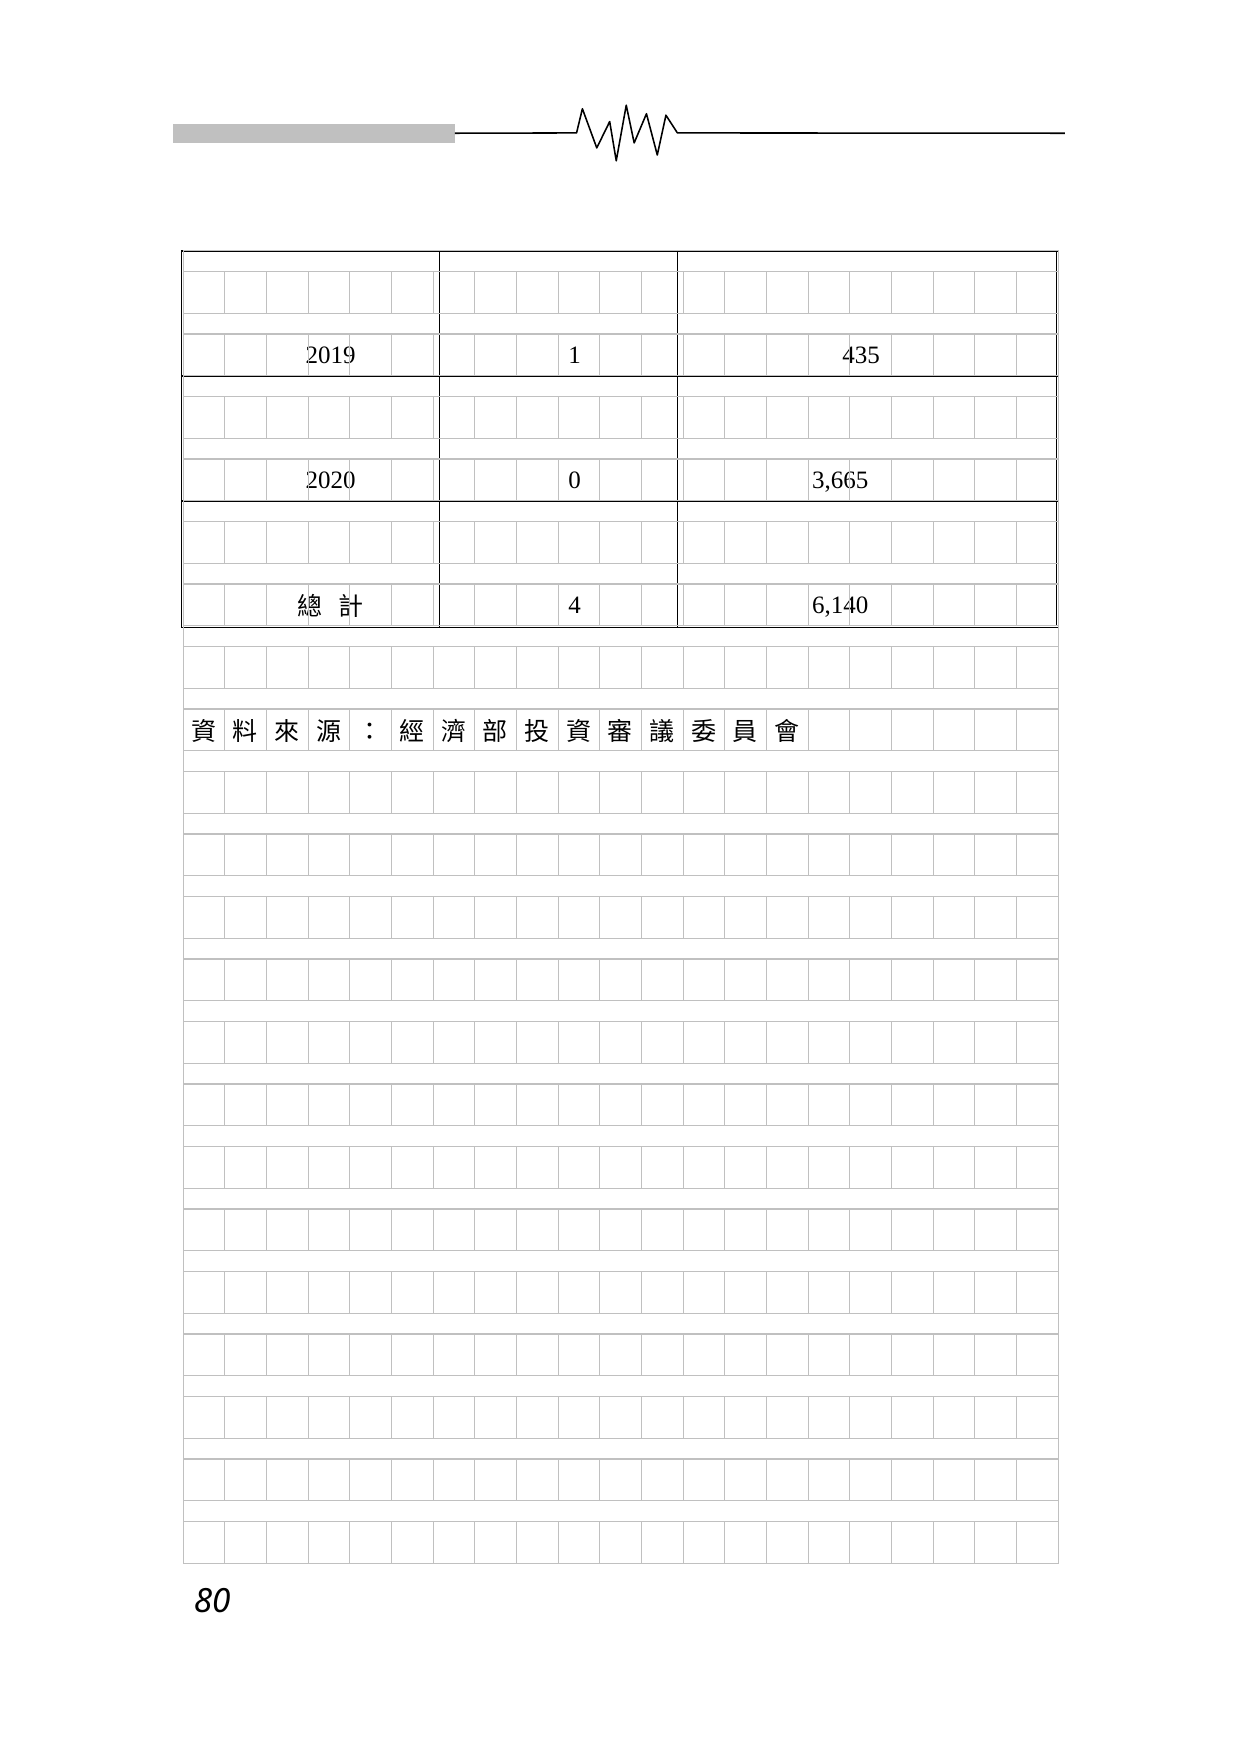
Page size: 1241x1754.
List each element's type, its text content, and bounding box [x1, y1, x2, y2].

table_cell 435 [934, 272, 974, 313]
table_cell 435 [975, 272, 1016, 313]
table_cell 435 [809, 272, 849, 313]
text 員 [725, 710, 766, 750]
table_cell 2020 [309, 397, 349, 438]
table_cell 3,665 [892, 460, 933, 500]
table_cell 2019 [267, 272, 308, 313]
table_cell 2020 [184, 377, 439, 396]
table_cell 0 [559, 460, 599, 500]
table_cell 4 [559, 585, 599, 625]
table_cell 2020 [225, 397, 266, 438]
table_cell 2020 [434, 460, 439, 500]
table_cell 3,665 [678, 460, 683, 500]
table_cell [517, 335, 558, 375]
text 濟 [434, 710, 474, 750]
table_cell 435 [1017, 272, 1056, 313]
table_cell 2019 [350, 272, 391, 313]
table_cell 3,665 [1017, 460, 1056, 500]
table_cell 2019 [309, 335, 349, 375]
text 審 [600, 710, 641, 750]
table_cell 435 [684, 272, 724, 313]
table_cell 6,140 [1017, 585, 1056, 625]
table_cell 3,665 [809, 460, 849, 500]
table_cell 2019 [184, 272, 224, 313]
table_cell 6,140 [975, 522, 1016, 563]
table_cell [600, 335, 641, 375]
table_cell 435 [850, 272, 891, 313]
text [850, 710, 891, 750]
table_cell 3,665 [892, 397, 933, 438]
table_cell 2019 [434, 272, 439, 313]
table_cell 3,665 [684, 397, 724, 438]
table_cell 2020 [267, 460, 308, 500]
table_cell 6,140 [975, 585, 1016, 625]
table_cell 2020 [350, 397, 391, 438]
table_cell 6,140 [892, 522, 933, 563]
text [934, 710, 974, 750]
table_cell 6,140 [678, 502, 1056, 521]
table_cell [600, 460, 641, 500]
table_cell 6,140 [725, 522, 766, 563]
table_cell 6,140 [809, 585, 849, 625]
table_cell [440, 397, 474, 438]
table_cell 總計 [184, 585, 224, 625]
table_cell 總計 [392, 522, 433, 563]
table_cell [440, 460, 474, 500]
table_cell [559, 272, 599, 313]
table_cell [642, 397, 677, 438]
table_cell 3,665 [725, 397, 766, 438]
table_cell 2019 [225, 272, 266, 313]
table_cell 2019 [350, 335, 391, 375]
table_cell 2020 [267, 397, 308, 438]
table_cell 435 [678, 335, 683, 375]
table_cell 6,140 [934, 585, 974, 625]
table_cell 2020 [392, 460, 433, 500]
table_cell [440, 252, 677, 271]
table_cell 6,140 [678, 564, 1056, 583]
table_cell [440, 439, 677, 458]
table_cell 3,665 [809, 397, 849, 438]
table_cell 2019 [434, 335, 439, 375]
text [975, 710, 1016, 750]
table_cell 2020 [309, 460, 349, 500]
table_cell 6,140 [684, 522, 724, 563]
text 料 [225, 710, 266, 750]
table_cell 2020 [184, 397, 224, 438]
table_cell [642, 522, 677, 563]
table_cell [517, 522, 558, 563]
table_cell 3,665 [684, 460, 724, 500]
text [809, 710, 849, 750]
table_cell [517, 397, 558, 438]
text 議 [642, 710, 683, 750]
table_cell 435 [725, 335, 766, 375]
table_cell [440, 564, 677, 583]
table_cell 6,140 [678, 585, 683, 625]
table_cell 總計 [267, 585, 308, 625]
table_cell [440, 272, 474, 313]
text [892, 710, 933, 750]
table_cell [600, 522, 641, 563]
text 源 [309, 710, 349, 750]
table_cell 3,665 [975, 460, 1016, 500]
table_cell [600, 585, 641, 625]
text 經 [392, 710, 433, 750]
table_cell 總計 [184, 564, 439, 583]
table_cell 總計 [434, 585, 439, 625]
table_cell [517, 460, 558, 500]
table_cell 435 [725, 272, 766, 313]
table_cell [642, 585, 677, 625]
table_cell 6,140 [678, 522, 683, 563]
table_cell 3,665 [934, 460, 974, 500]
table_cell 6,140 [892, 585, 933, 625]
text 部 [475, 710, 516, 750]
table_cell 2020 [350, 460, 391, 500]
table_cell 總計 [267, 522, 308, 563]
table_cell 6,140 [850, 585, 891, 625]
table_cell 435 [767, 272, 808, 313]
table_cell 6,140 [850, 522, 891, 563]
table_cell 2020 [434, 397, 439, 438]
text 投 [517, 710, 558, 750]
table_cell 1 [559, 335, 599, 375]
text [1017, 710, 1058, 750]
table_cell 435 [850, 335, 891, 375]
table_cell 總計 [184, 502, 439, 521]
table_cell 435 [1017, 335, 1056, 375]
table_cell 435 [892, 335, 933, 375]
table_cell [440, 585, 474, 625]
table_cell 2020 [184, 439, 439, 458]
text 資 [184, 710, 224, 750]
table_cell 2020 [225, 460, 266, 500]
table_cell 3,665 [678, 439, 1056, 458]
table_cell [440, 502, 677, 521]
table_cell 總計 [392, 585, 433, 625]
table_cell 2019 [392, 272, 433, 313]
table_cell 6,140 [725, 585, 766, 625]
text 來 [267, 710, 308, 750]
table_cell 435 [678, 314, 1056, 333]
table_cell [440, 314, 677, 333]
table_cell 6,140 [767, 585, 808, 625]
text 資 [559, 710, 599, 750]
table_cell 435 [892, 272, 933, 313]
table_cell 435 [678, 252, 1056, 271]
table_cell [475, 335, 516, 375]
table_cell 6,140 [767, 522, 808, 563]
table_cell 435 [684, 335, 724, 375]
text 委 [684, 710, 724, 750]
table_cell 2019 [392, 335, 433, 375]
text 會 [767, 710, 808, 750]
table_cell 6,140 [1017, 522, 1056, 563]
table_cell [517, 272, 558, 313]
table_cell [517, 585, 558, 625]
table_cell 總計 [350, 585, 391, 625]
table_cell 總計 [309, 585, 349, 625]
table_cell 2020 [184, 460, 224, 500]
table_cell 2020 [392, 397, 433, 438]
table_cell [440, 335, 474, 375]
table_cell [475, 397, 516, 438]
table_cell [559, 397, 599, 438]
table_cell 6,140 [934, 522, 974, 563]
table_cell 3,665 [678, 397, 683, 438]
table_cell 2019 [225, 335, 266, 375]
table_cell 435 [767, 335, 808, 375]
table_cell 3,665 [767, 397, 808, 438]
table_cell 總計 [434, 522, 439, 563]
table_cell 435 [934, 335, 974, 375]
table_cell 435 [809, 335, 849, 375]
table_cell [642, 272, 677, 313]
table_cell 2019 [184, 252, 439, 271]
table_cell 3,665 [767, 460, 808, 500]
table_cell [475, 272, 516, 313]
table_cell [600, 397, 641, 438]
table_cell [475, 522, 516, 563]
table_cell 6,140 [809, 522, 849, 563]
table_cell [600, 272, 641, 313]
table_cell 總計 [184, 522, 224, 563]
table_cell [440, 522, 474, 563]
text [184, 689, 1058, 708]
table_cell 總計 [225, 585, 266, 625]
table_cell 總計 [309, 522, 349, 563]
table_cell 總計 [225, 522, 266, 563]
table_cell 2019 [184, 314, 439, 333]
table_cell 3,665 [850, 460, 891, 500]
table_cell 3,665 [934, 397, 974, 438]
table_cell 435 [975, 335, 1016, 375]
table_cell [642, 460, 677, 500]
table_cell 6,140 [684, 585, 724, 625]
text ： [350, 710, 391, 750]
table_cell 3,665 [850, 397, 891, 438]
table_cell 2019 [267, 335, 308, 375]
table_cell [475, 585, 516, 625]
table_cell 總計 [350, 522, 391, 563]
table_cell [440, 377, 677, 396]
table_cell [642, 335, 677, 375]
table_cell 3,665 [975, 397, 1016, 438]
table_cell 2019 [309, 272, 349, 313]
table_cell 435 [678, 272, 683, 313]
table_cell [559, 522, 599, 563]
table_cell 3,665 [1017, 397, 1056, 438]
table_cell 2019 [184, 335, 224, 375]
table_cell [475, 460, 516, 500]
table_cell 3,665 [678, 377, 1056, 396]
table_cell 3,665 [725, 460, 766, 500]
